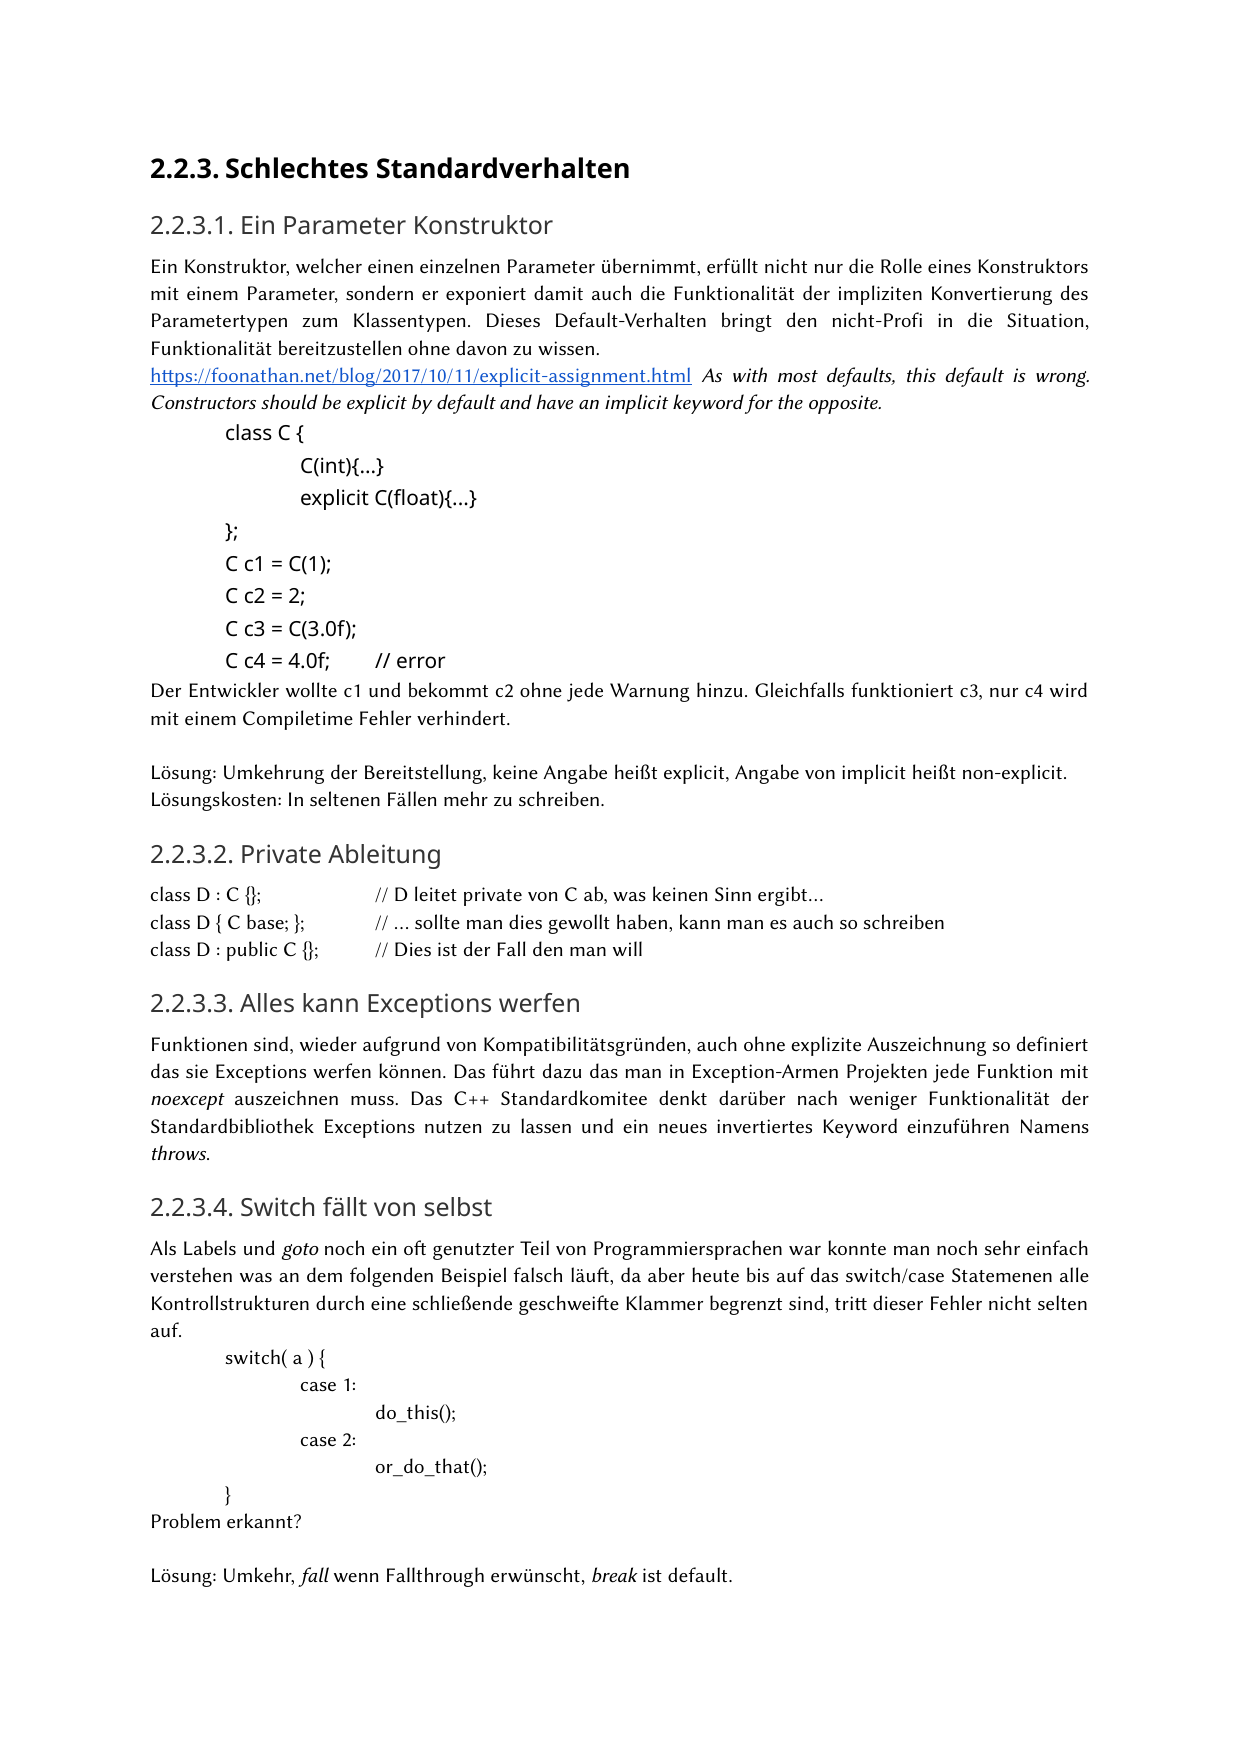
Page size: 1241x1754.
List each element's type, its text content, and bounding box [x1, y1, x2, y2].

subtitle Ein Parameter Konstruktor [150, 208, 1090, 242]
text do_this(); [225, 1400, 1090, 1424]
text class C { [225, 418, 1090, 447]
subtitle Schlechtes Standardverhalten [150, 150, 1090, 187]
text Lösung: Umkehr, fall wenn Fallthrough erwünscht, break ist default. [150, 1564, 1090, 1588]
text C(int){...} [225, 451, 1090, 479]
text Der Entwickler wollte c1 und bekommt c2 ohne jede Warnung hinzu. Gleichfalls funktioniert c3, nur c4 wird mit einem Compiletime Fehler verhindert. [150, 679, 1090, 730]
text C c2 = 2; [225, 581, 1090, 610]
text C c1 = C(1); [225, 549, 1090, 577]
subtitle Switch fällt von selbst [150, 1190, 1090, 1224]
text case 1: [225, 1373, 1090, 1397]
text Als Labels und goto noch ein oft genutzter Teil von Programmiersprachen war konnte man noch sehr einfach verstehen was an dem folgenden Beispiel falsch läuft, da aber heute bis auf das switch/case Statemenen alle Kontrollstrukturen durch eine schließende geschweifte Klammer begrenzt sind, tritt dieser Fehler nicht selten auf. [150, 1237, 1090, 1342]
text Lösungskosten: In seltenen Fällen mehr zu schreiben. [150, 788, 1090, 812]
text C c3 = C(3.0f); [225, 614, 1090, 642]
text https://foonathan.net/blog/2017/10/11/explicit-assignment.html As with most defaults, this default is wrong. Constructors should be explicit by default and have an implicit keyword for the opposite. [150, 364, 1090, 415]
subtitle Alles kann Exceptions werfen [150, 986, 1090, 1020]
text case 2: [225, 1428, 1090, 1451]
text Lösung: Umkehrung der Bereitstellung, keine Angabe heißt explicit, Angabe von implicit heißt non-explicit. [150, 761, 1090, 785]
text C c4 = 4.0f; // error [225, 646, 1090, 675]
text explicit C(float){...} [225, 483, 1090, 512]
text or_do_that(); [225, 1455, 1090, 1479]
text Funktionen sind, wieder aufgrund von Kompatibilitätsgründen, auch ohne explizite Auszeichnung so definiert das sie Exceptions werfen können. Das führt dazu das man in Exception-Armen Projekten jede Funktion mit noexcept auszeichnen muss. Das C++ Standardkomitee denkt darüber nach weniger Funktionalität der Standardbibliothek Exceptions nutzen zu lassen und ein neues invertiertes Keyword einzuführen Namens throws. [150, 1033, 1090, 1166]
text }; [225, 516, 1090, 544]
text } [225, 1482, 1090, 1506]
text class D : C {}; // D leitet private von C ab, was keinen Sinn ergibt… [150, 883, 1090, 907]
text class D { C base; }; // … sollte man dies gewollt haben, kann man es auch so schreiben [150, 910, 1090, 934]
text class D : public C {}; // Dies ist der Fall den man will [150, 938, 1090, 961]
text Ein Konstruktor, welcher einen einzelnen Parameter übernimmt, erfüllt nicht nur die Rolle eines Konstruktors mit einem Parameter, sondern er exponiert damit auch die Funktionalität der impliziten Konvertierung des Parametertypen zum Klassentypen. Dieses Default-Verhalten bringt den nicht-Profi in die Situation, Funktionalität bereitzustellen ohne davon zu wissen. [150, 254, 1090, 360]
text switch( a ) { [225, 1346, 1090, 1369]
subtitle Private Ableitung [150, 836, 1090, 870]
text Problem erkannt? [150, 1509, 1090, 1533]
